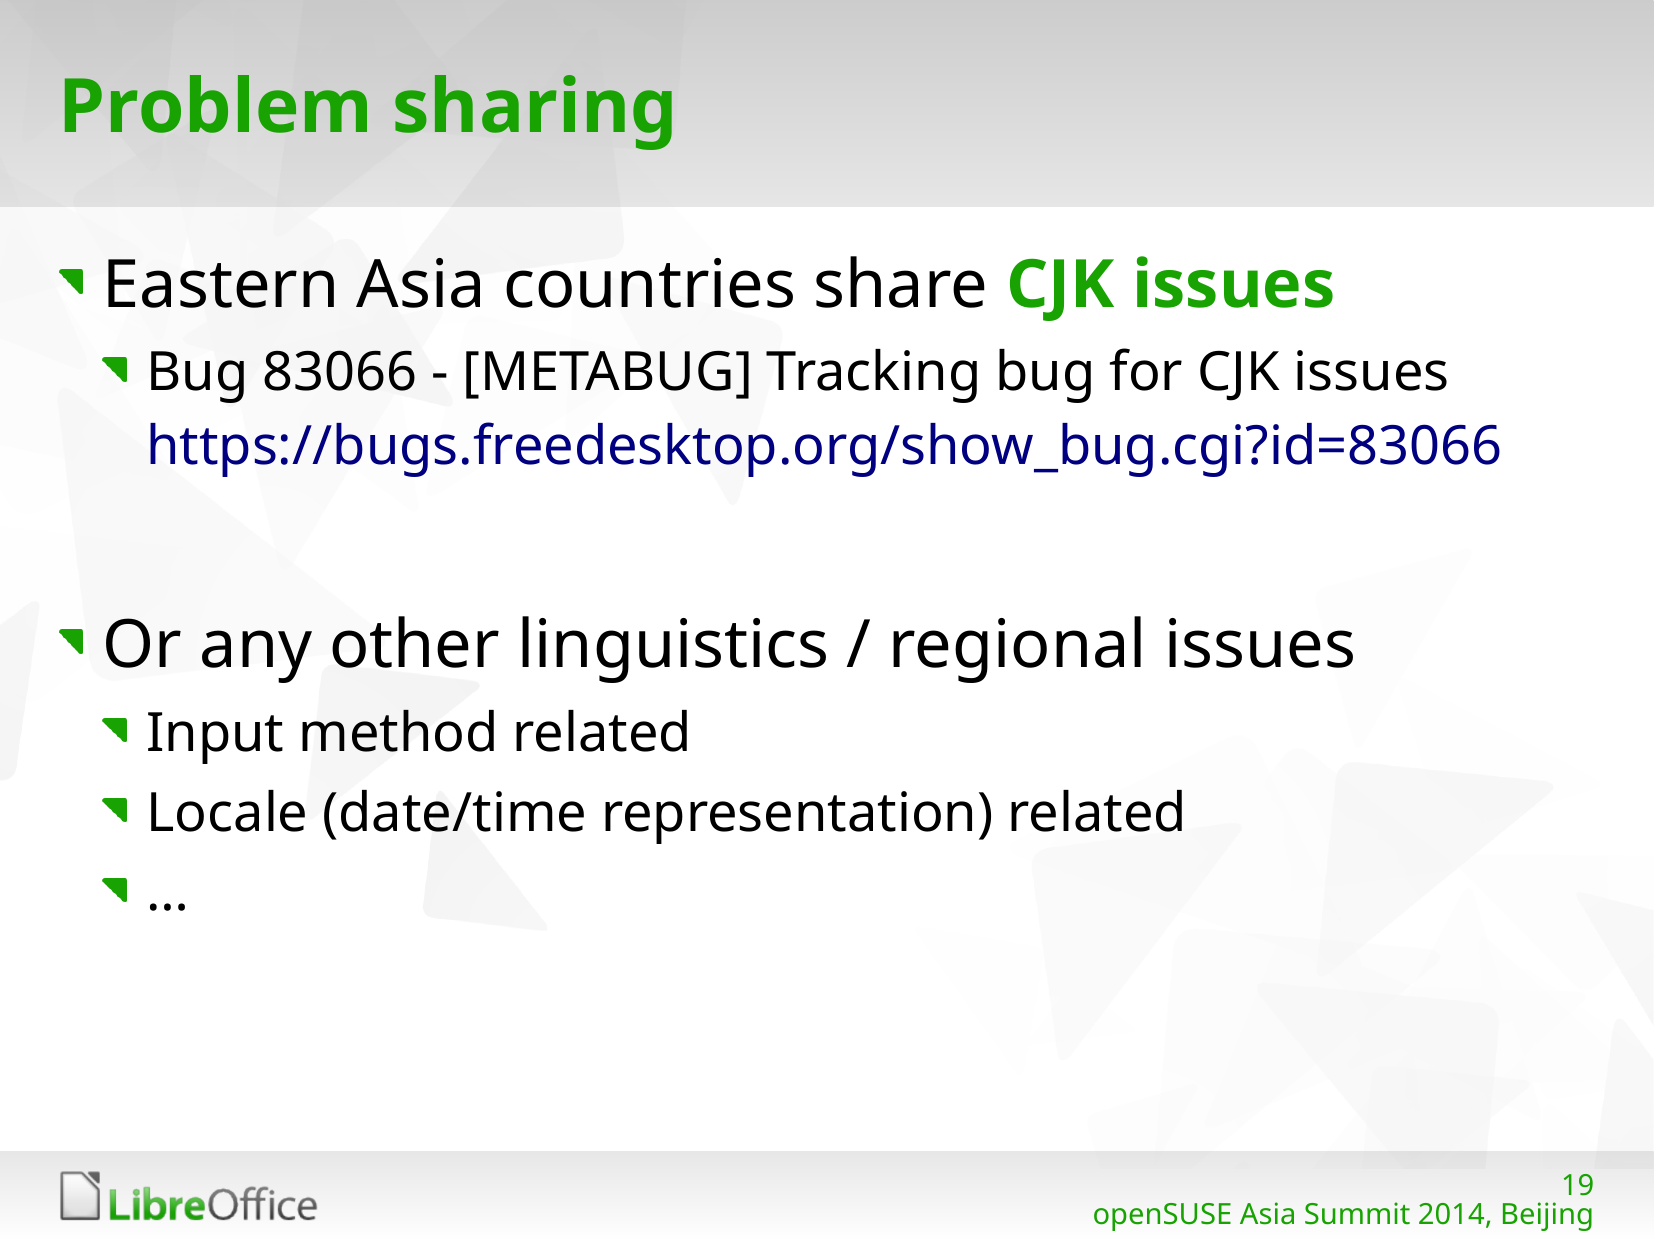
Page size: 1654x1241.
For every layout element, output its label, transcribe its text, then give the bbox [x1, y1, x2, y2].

title Problem sharing [59, 29, 1595, 178]
picture [41, 1152, 337, 1240]
picture [0, 0, 783, 931]
list Eastern Asia countries share CJK issues Bug 83066 - [METABUG] Tracking bug for CJK issues https://bugs.freedesktop.org/show_bug.cgi?id=83066 Or any other linguistics / regional issues Input method related Locale (date/time representation) related … [59, 236, 1595, 1060]
picture [915, 548, 1654, 1169]
